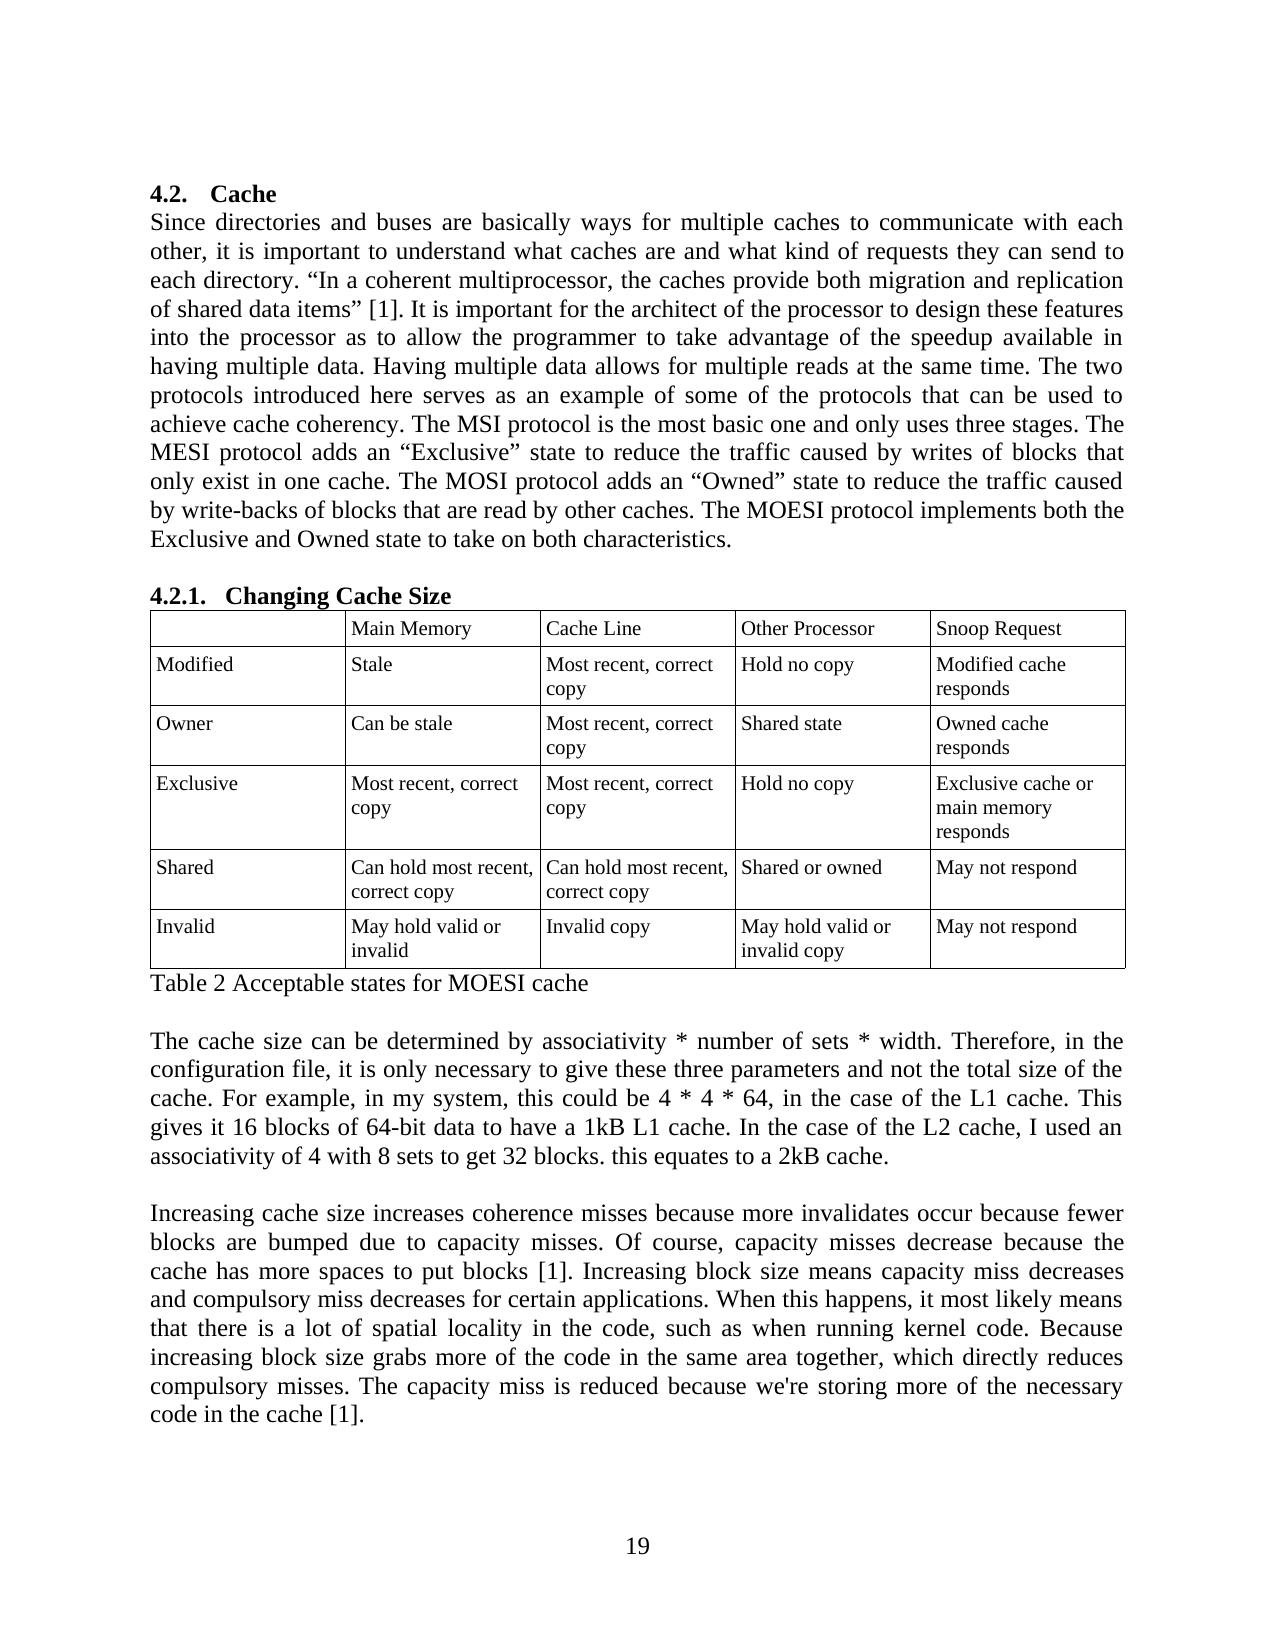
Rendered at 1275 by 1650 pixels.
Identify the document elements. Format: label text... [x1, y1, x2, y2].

table_header [151, 611, 345, 646]
table_header Snoop Request [931, 611, 1125, 646]
table_cell Shared [151, 850, 345, 908]
table_cell Can hold most recent, correct copy [541, 850, 735, 908]
table_cell Invalid [151, 910, 345, 968]
table_cell Most recent, correct copy [541, 766, 735, 849]
table_cell Owned cache responds [931, 706, 1125, 765]
table_header Other Processor [736, 611, 930, 646]
table_cell Most recent, correct copy [346, 766, 540, 849]
table_cell Shared state [736, 706, 930, 765]
table_cell May hold valid or invalid [346, 910, 540, 968]
text Increasing cache size increases coherence misses because more invalidates occur because fewer blocks are bumped due to capacity misses. Of course, capacity misses decrease because the cache has more spaces to put blocks [1]. Increasing block size means capacity miss decreases and compulsory miss decreases for certain applications. When this happens, it most likely means that there is a lot of spatial locality in the code, such as when running kernel code. Because increasing block size grabs more of the code in the same area together, which directly reduces compulsory misses. The capacity miss is reduced because we're storing more of the necessary code in the cache [1]. [150, 1198, 1125, 1428]
table_cell Stale [346, 647, 540, 705]
table_cell Most recent, correct copy [541, 647, 735, 705]
table_cell May hold valid or invalid copy [736, 910, 930, 968]
table_cell Invalid copy [541, 910, 735, 968]
table_cell May not respond [931, 910, 1125, 968]
table_cell Can hold most recent, correct copy [346, 850, 540, 908]
table_cell Modified [151, 647, 345, 705]
table_header Cache Line [541, 611, 735, 646]
table_cell Can be stale [346, 706, 540, 765]
table_cell Hold no copy [736, 766, 930, 849]
subtitle Changing Cache Size [150, 581, 1125, 610]
table_cell Hold no copy [736, 647, 930, 705]
subtitle Cache [150, 179, 1125, 207]
text Table 2 Acceptable states for MOESI cache [150, 969, 1125, 997]
table_cell Shared or owned [736, 850, 930, 908]
table_cell Exclusive cache or main memory responds [931, 766, 1125, 849]
table_cell Most recent, correct copy [541, 706, 735, 765]
table_header Main Memory [346, 611, 540, 646]
table_cell Exclusive [151, 766, 345, 849]
text The cache size can be determined by associativity * number of sets * width. Therefore, in the configuration file, it is only necessary to give these three parameters and not the total size of the cache. For example, in my system, this could be 4 * 4 * 64, in the case of the L1 cache. This gives it 16 blocks of 64-bit data to have a 1kB L1 cache. In the case of the L2 cache, I used an associativity of 4 with 8 sets to get 32 blocks. this equates to a 2kB cache. [150, 1026, 1125, 1169]
text Since directories and buses are basically ways for multiple caches to communicate with each other, it is important to understand what caches are and what kind of requests they can send to each directory. “In a coherent multiprocessor, the caches provide both migration and replication of shared data items” [1]. It is important for the architect of the processor to design these features into the processor as to allow the programmer to take advantage of the speedup available in having multiple data. Having multiple data allows for multiple reads at the same time. The two protocols introduced here serves as an example of some of the protocols that can be used to achieve cache coherency. The MSI protocol is the most basic one and only uses three stages. The MESI protocol adds an “Exclusive” state to reduce the traffic caused by writes of blocks that only exist in one cache. The MOSI protocol adds an “Owned” state to reduce the traffic caused by write-backs of blocks that are read by other caches. The MOESI protocol implements both the Exclusive and Owned state to take on both characteristics. [150, 207, 1125, 552]
table_cell Modified cache responds [931, 647, 1125, 705]
table_cell May not respond [931, 850, 1125, 908]
table_cell Owner [151, 706, 345, 765]
